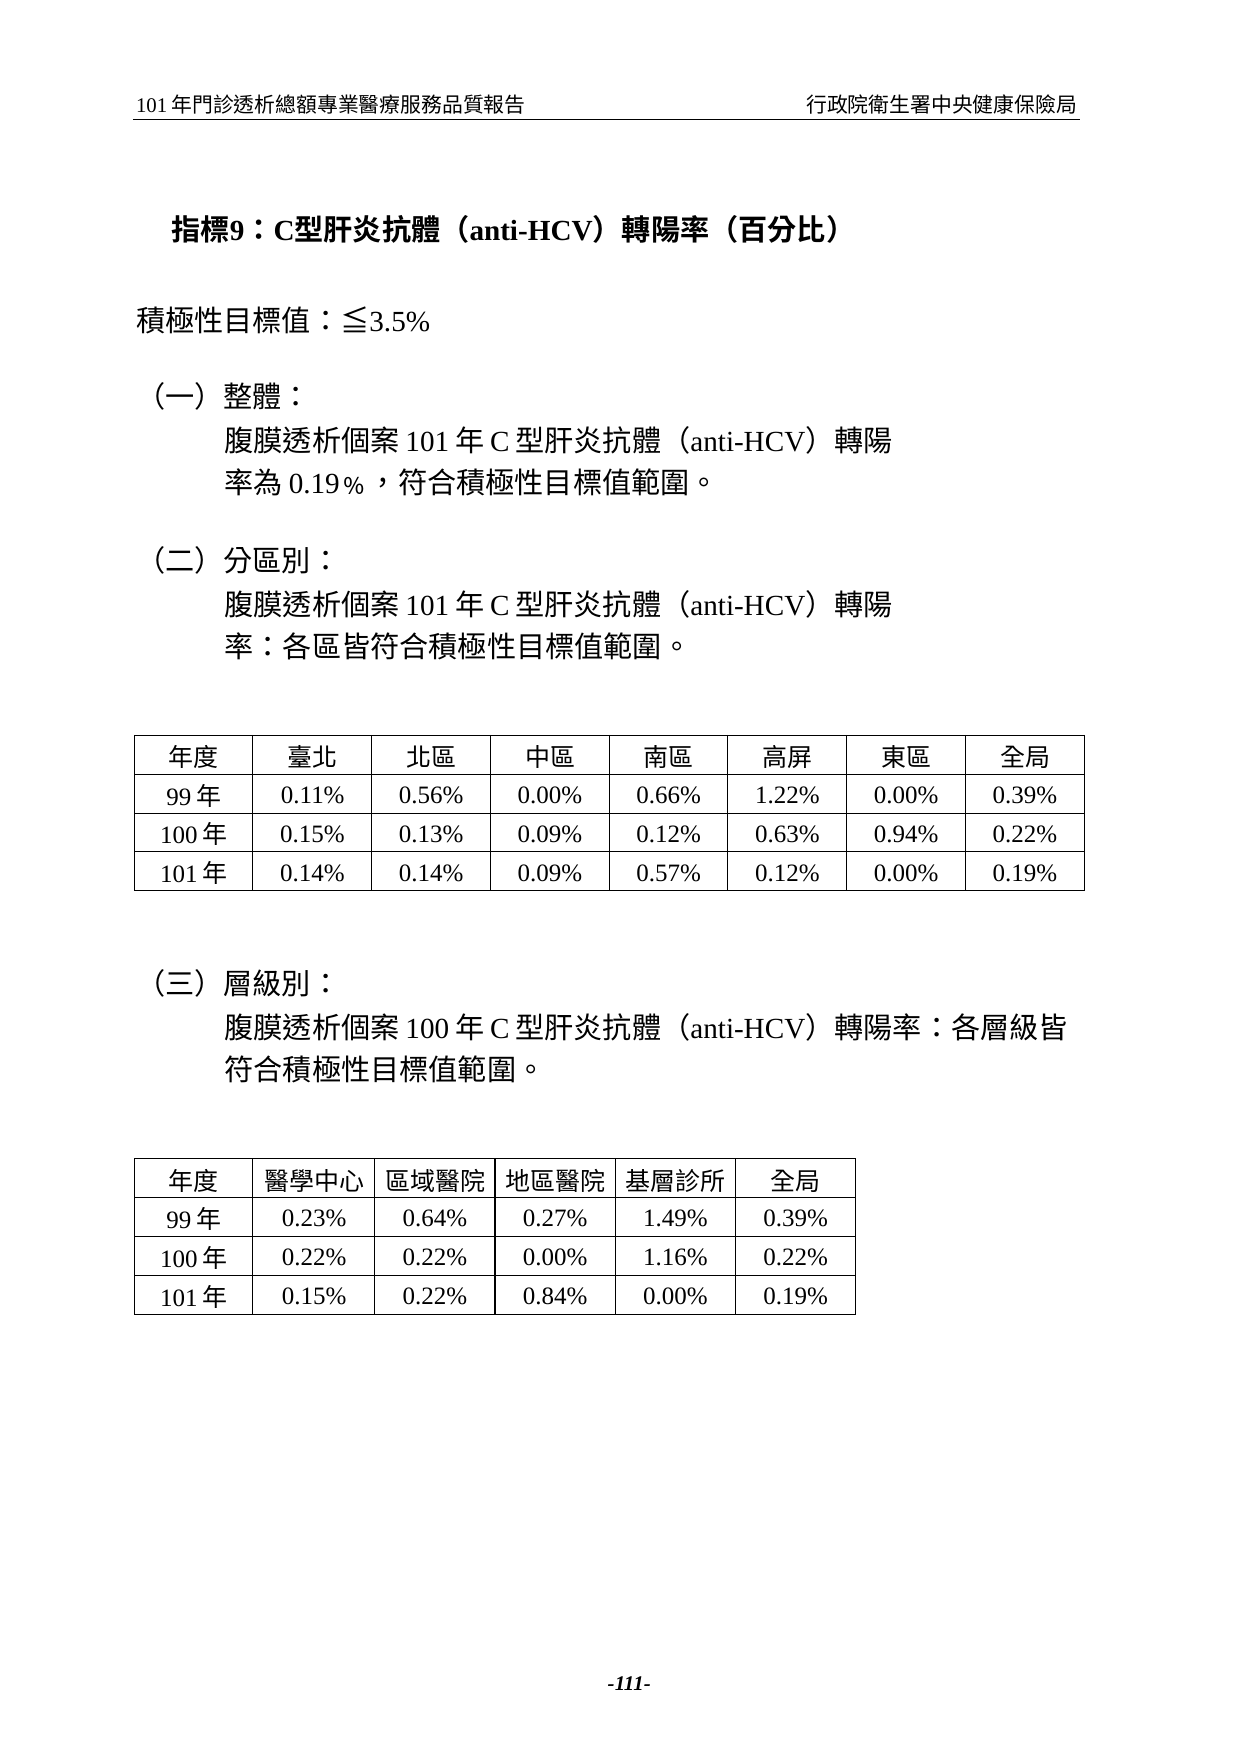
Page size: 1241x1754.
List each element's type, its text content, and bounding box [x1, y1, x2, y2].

table_cell 0.00% [616, 1276, 735, 1314]
table_cell 區域醫院 [375, 1159, 494, 1197]
table_cell [1090, 1236, 1097, 1275]
table_cell 基層診所 [616, 1159, 735, 1197]
table_cell [856, 1236, 970, 1275]
table_cell [856, 1158, 970, 1197]
table_cell [856, 1275, 970, 1314]
table_cell [623, 1089, 741, 1124]
table_cell [413, 1315, 505, 1348]
table_cell [970, 700, 1084, 735]
table_cell 0.00% [496, 1237, 615, 1275]
table_cell [239, 1348, 413, 1382]
table_cell [915, 416, 1097, 502]
table_cell [1084, 700, 1090, 735]
table_cell [134, 1124, 1097, 1158]
table_cell 0.14% [253, 852, 371, 890]
table_cell [741, 1089, 856, 1124]
table_cell 0.22% [253, 1237, 374, 1275]
table_cell 腹膜透析個案100年C型肝炎抗體（anti-HCV）轉陽率：各層級皆符合積極性目標值範圍。 [134, 1003, 1097, 1089]
table_cell [413, 1383, 505, 1417]
table_cell [413, 925, 505, 959]
table_cell [915, 503, 1097, 580]
table_cell [970, 1158, 1084, 1197]
table_cell 0.14% [372, 852, 490, 890]
table_cell [239, 666, 413, 700]
table_cell [856, 1197, 970, 1236]
table_cell 年度 [135, 1159, 252, 1197]
table_cell [1090, 774, 1097, 812]
table_cell [1090, 925, 1097, 959]
table_cell [1090, 1197, 1097, 1236]
table_cell [970, 1089, 1084, 1124]
table_cell 0.12% [728, 852, 846, 890]
table_cell [856, 925, 970, 959]
table_cell [856, 1314, 970, 1348]
table_cell [970, 1275, 1084, 1314]
table_cell 99年 [135, 1198, 252, 1236]
table_cell 0.94% [847, 814, 965, 851]
table_cell [1090, 1383, 1097, 1417]
table_cell [856, 891, 970, 924]
table_cell 0.27% [496, 1198, 615, 1236]
table_cell 南區 [610, 736, 727, 773]
table_cell [741, 700, 856, 735]
table_cell 100年 [135, 1237, 252, 1275]
table_cell [413, 1348, 505, 1382]
table_cell 1.49% [616, 1198, 735, 1236]
table_cell [134, 666, 239, 700]
table_cell [623, 1383, 741, 1417]
table_cell 100年 [135, 814, 252, 851]
table_cell [856, 1089, 970, 1124]
table_cell [1084, 1275, 1090, 1314]
table_cell [741, 1315, 856, 1348]
table_cell [970, 1197, 1084, 1236]
table_cell [1090, 890, 1097, 924]
table_cell 0.84% [496, 1276, 615, 1314]
table_cell 0.00% [847, 852, 965, 890]
table_cell [1084, 1197, 1090, 1236]
table_cell [623, 1348, 741, 1382]
table_cell [741, 1383, 856, 1417]
table_cell [505, 1089, 623, 1124]
table_cell [1090, 813, 1097, 851]
table_cell （二）分區別： [134, 503, 914, 580]
table_cell [856, 1348, 970, 1382]
table_cell [1090, 1275, 1097, 1314]
table_cell [1085, 851, 1090, 890]
table_cell [505, 1383, 623, 1417]
table_cell [239, 891, 413, 924]
table_cell [1085, 774, 1090, 812]
table_cell [1090, 735, 1097, 773]
table_cell [741, 666, 856, 700]
table_cell [741, 891, 856, 924]
table_cell [1084, 666, 1090, 700]
table_cell 中區 [491, 736, 609, 773]
table_cell [413, 1089, 505, 1124]
table_cell 0.19% [736, 1276, 855, 1314]
table_cell [505, 891, 623, 924]
table_cell [1090, 1158, 1097, 1197]
table_cell [1085, 813, 1090, 851]
table_cell 101年 [135, 852, 252, 890]
table_cell [413, 891, 505, 924]
table_cell [970, 1314, 1084, 1348]
table_cell [1084, 1348, 1090, 1382]
table_cell 全局 [736, 1159, 855, 1197]
table_header [915, 296, 1097, 416]
table_cell 臺北 [253, 736, 371, 773]
table_cell [1090, 666, 1097, 700]
table_cell 0.09% [491, 814, 609, 851]
table_cell [134, 1315, 239, 1348]
table_cell 0.12% [610, 814, 727, 851]
table_cell [856, 700, 970, 735]
table_cell [1085, 735, 1090, 773]
table_cell [970, 925, 1084, 959]
table_cell [239, 1383, 413, 1417]
table_cell 高屏 [728, 736, 846, 773]
table_cell 0.19% [966, 852, 1084, 890]
table_header 積極性目標值：≦3.5% （一）整體： [134, 296, 914, 416]
table_cell [505, 1315, 623, 1348]
table_cell 腹膜透析個案101年C型肝炎抗體（anti-HCV）轉陽率為0.19﹪，符合積極性目標值範圍。 [134, 416, 914, 502]
table_cell [741, 1348, 856, 1382]
table_cell 0.56% [372, 775, 490, 812]
table_cell [413, 666, 505, 700]
table_cell 0.64% [375, 1198, 494, 1236]
table_cell 0.66% [610, 775, 727, 812]
table_cell 0.22% [375, 1237, 494, 1275]
table_cell [134, 925, 239, 959]
table_cell [1090, 1314, 1097, 1348]
table_cell [1084, 1314, 1090, 1348]
subtitle 指標9：C型肝炎抗體（anti-HCV）轉陽率（百分比） [171, 202, 1122, 250]
table_cell [970, 1236, 1084, 1275]
table_cell [1090, 700, 1097, 735]
table_cell [134, 1383, 239, 1417]
table_cell 1.16% [616, 1237, 735, 1275]
table_cell [741, 925, 856, 959]
table_cell [623, 925, 741, 959]
table_cell 0.57% [610, 852, 727, 890]
table_cell 0.39% [736, 1198, 855, 1236]
table_cell 0.39% [966, 775, 1084, 812]
table_cell 0.63% [728, 814, 846, 851]
table_cell [856, 666, 970, 700]
table_cell [134, 700, 623, 735]
table_cell [239, 1089, 413, 1124]
table_cell [1090, 851, 1097, 890]
table_cell [239, 925, 413, 959]
table_cell [856, 1383, 970, 1417]
table_cell 地區醫院 [496, 1159, 615, 1197]
table_cell [623, 891, 741, 924]
table_cell 0.15% [253, 814, 371, 851]
table_cell 0.13% [372, 814, 490, 851]
table_cell 0.22% [736, 1237, 855, 1275]
table_cell 東區 [847, 736, 965, 773]
table_cell 年度 [135, 736, 252, 773]
table_cell 101年 [135, 1276, 252, 1314]
table_cell 0.11% [253, 775, 371, 812]
table_cell [1084, 925, 1090, 959]
table_cell [134, 1348, 239, 1382]
table_cell [1084, 890, 1090, 924]
table_cell [1084, 1383, 1090, 1417]
table_cell 0.22% [966, 814, 1084, 851]
table_cell （三）層級別： [134, 959, 1097, 1003]
table_cell [970, 666, 1084, 700]
table_cell [970, 891, 1084, 924]
table_cell 1.22% [728, 775, 846, 812]
table_cell [1084, 1089, 1090, 1124]
table_cell [239, 1315, 413, 1348]
table_cell [915, 580, 1097, 666]
table_cell 0.09% [491, 852, 609, 890]
table_cell [1084, 1236, 1090, 1275]
table_cell 0.22% [375, 1276, 494, 1314]
table_cell [970, 1348, 1084, 1382]
table_cell [505, 1348, 623, 1382]
table_cell [970, 1383, 1084, 1417]
table_cell 腹膜透析個案101年C型肝炎抗體（anti-HCV）轉陽率：各區皆符合積極性目標值範圍。 [134, 580, 914, 666]
table_cell 北區 [372, 736, 490, 773]
table_cell [623, 1315, 741, 1348]
table_cell [623, 700, 741, 735]
table_cell 99年 [135, 775, 252, 812]
table_cell [1090, 1089, 1097, 1124]
table_cell [1090, 1348, 1097, 1382]
table_cell 0.00% [491, 775, 609, 812]
table_cell 0.15% [253, 1276, 374, 1314]
table_cell [623, 666, 741, 700]
table_cell [505, 925, 623, 959]
table_cell 0.23% [253, 1198, 374, 1236]
table_cell [134, 891, 239, 924]
table_cell 全局 [966, 736, 1084, 773]
table_cell [134, 1089, 239, 1124]
table_cell 醫學中心 [253, 1159, 374, 1197]
table_cell 0.00% [847, 775, 965, 812]
table_cell [505, 666, 623, 700]
table_cell [1084, 1158, 1090, 1197]
